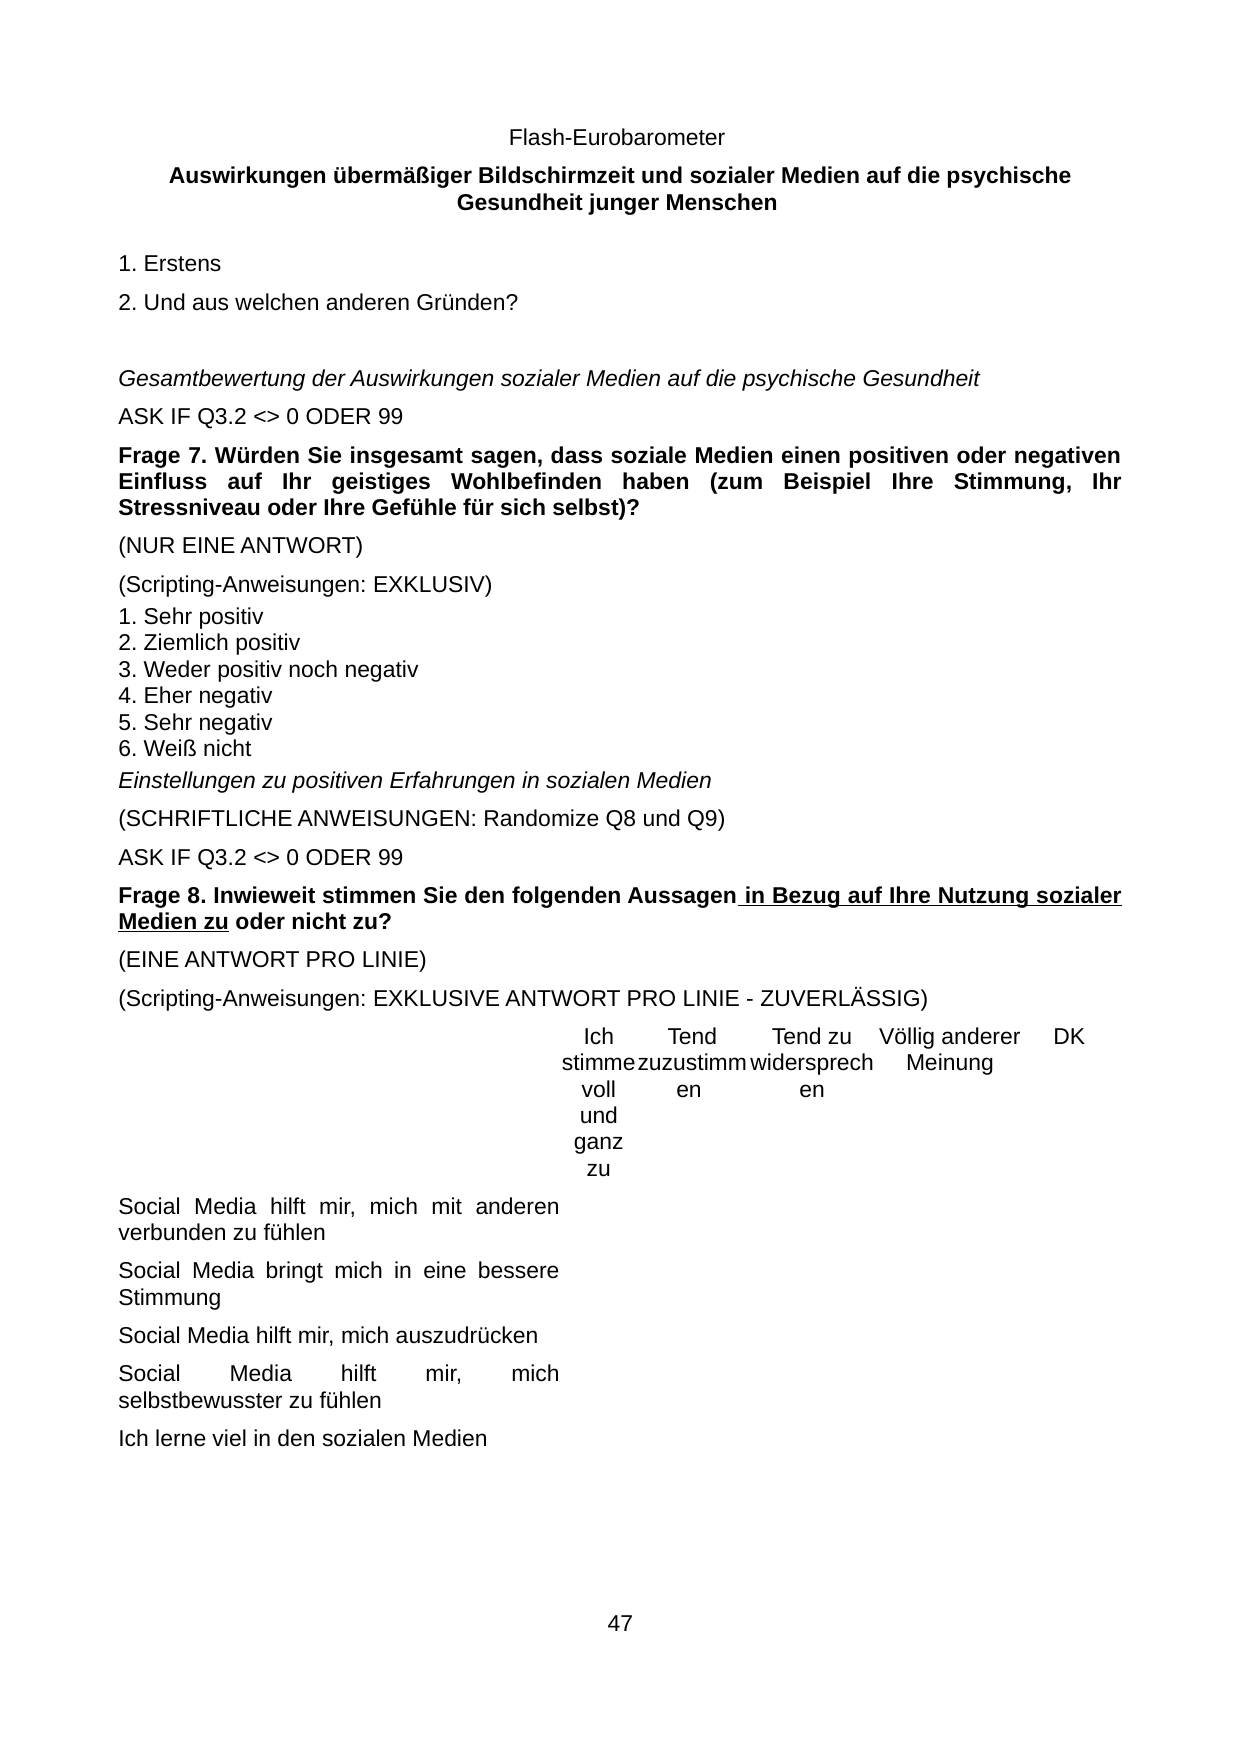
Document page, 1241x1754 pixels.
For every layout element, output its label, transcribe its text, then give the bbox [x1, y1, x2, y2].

table_cell Social Media bringt mich in eine bessere Stimmung [118, 1251, 560, 1316]
table_cell [637, 1419, 747, 1457]
table_cell [1023, 1316, 1122, 1354]
table_cell [1023, 1187, 1122, 1251]
text ASK IF Q3.2 <> 0 ODER 99 [118, 843, 1122, 870]
table_cell [637, 1187, 747, 1251]
table_cell [1023, 1354, 1122, 1419]
table_cell [877, 1251, 1022, 1316]
text 1. Sehr positiv [118, 603, 1122, 629]
text (Scripting-Anweisungen: EXKLUSIV) [118, 571, 1122, 597]
text 2. Ziemlich positiv [118, 629, 1122, 656]
text (SCHRIFTLICHE ANWEISUNGEN: Randomize Q8 und Q9) [118, 805, 1122, 832]
text 5. Sehr negativ [118, 708, 1122, 735]
table_header [118, 1017, 560, 1187]
table_cell [560, 1316, 637, 1354]
table_cell [1023, 1419, 1122, 1457]
table_cell [877, 1354, 1022, 1419]
text Gesamtbewertung der Auswirkungen sozialer Medien auf die psychische Gesundheit [118, 365, 1122, 391]
table_header DK [1023, 1017, 1122, 1187]
table_cell [1023, 1251, 1122, 1316]
text Einstellungen zu positiven Erfahrungen in sozialen Medien [118, 767, 1122, 793]
table_cell Social Media hilft mir, mich auszudrücken [118, 1316, 560, 1354]
table_cell [877, 1316, 1022, 1354]
table_cell [877, 1419, 1022, 1457]
table_cell [747, 1316, 877, 1354]
table_cell [560, 1251, 637, 1316]
table_header Tend zu widersprechen [747, 1017, 877, 1187]
table_cell [747, 1419, 877, 1457]
text (Scripting-Anweisungen: EXKLUSIVE ANTWORT PRO LINIE - ZUVERLÄSSIG) [118, 984, 1122, 1011]
table_cell [747, 1187, 877, 1251]
text Frage 7. Würden Sie insgesamt sagen, dass soziale Medien einen positiven oder negativen Einfluss auf Ihr geistiges Wohlbefinden haben (zum Beispiel Ihre Stimmung, Ihr Stressniveau oder Ihre Gefühle für sich selbst)? [118, 442, 1122, 521]
table_cell [637, 1251, 747, 1316]
table_cell [747, 1251, 877, 1316]
text 3. Weder positiv noch negativ [118, 656, 1122, 682]
table_cell Social Media hilft mir, mich mit anderen verbunden zu fühlen [118, 1187, 560, 1251]
text (NUR EINE ANTWORT) [118, 532, 1122, 559]
text 6. Weiß nicht [118, 735, 1122, 761]
table_cell [560, 1187, 637, 1251]
table_cell [560, 1354, 637, 1419]
table_cell [637, 1316, 747, 1354]
table_cell Social Media hilft mir, mich selbstbewusster zu fühlen [118, 1354, 560, 1419]
table_cell [560, 1419, 637, 1457]
text 4. Eher negativ [118, 682, 1122, 708]
table_header Tend zuzustimmen [637, 1017, 747, 1187]
text 1. Erstens [118, 250, 1122, 277]
text Frage 8. Inwieweit stimmen Sie den folgenden Aussagen in Bezug auf Ihre Nutzung sozialer Medien zu oder nicht zu? [118, 882, 1122, 934]
text (EINE ANTWORT PRO LINIE) [118, 946, 1122, 973]
text 2. Und aus welchen anderen Gründen? [118, 289, 1122, 315]
table_cell [637, 1354, 747, 1419]
table_header Ich stimme voll und ganz zu [560, 1017, 637, 1187]
table_cell Ich lerne viel in den sozialen Medien [118, 1419, 560, 1457]
table_cell [877, 1187, 1022, 1251]
text ASK IF Q3.2 <> 0 ODER 99 [118, 403, 1122, 430]
table_header Völlig anderer Meinung [877, 1017, 1022, 1187]
table_cell [747, 1354, 877, 1419]
